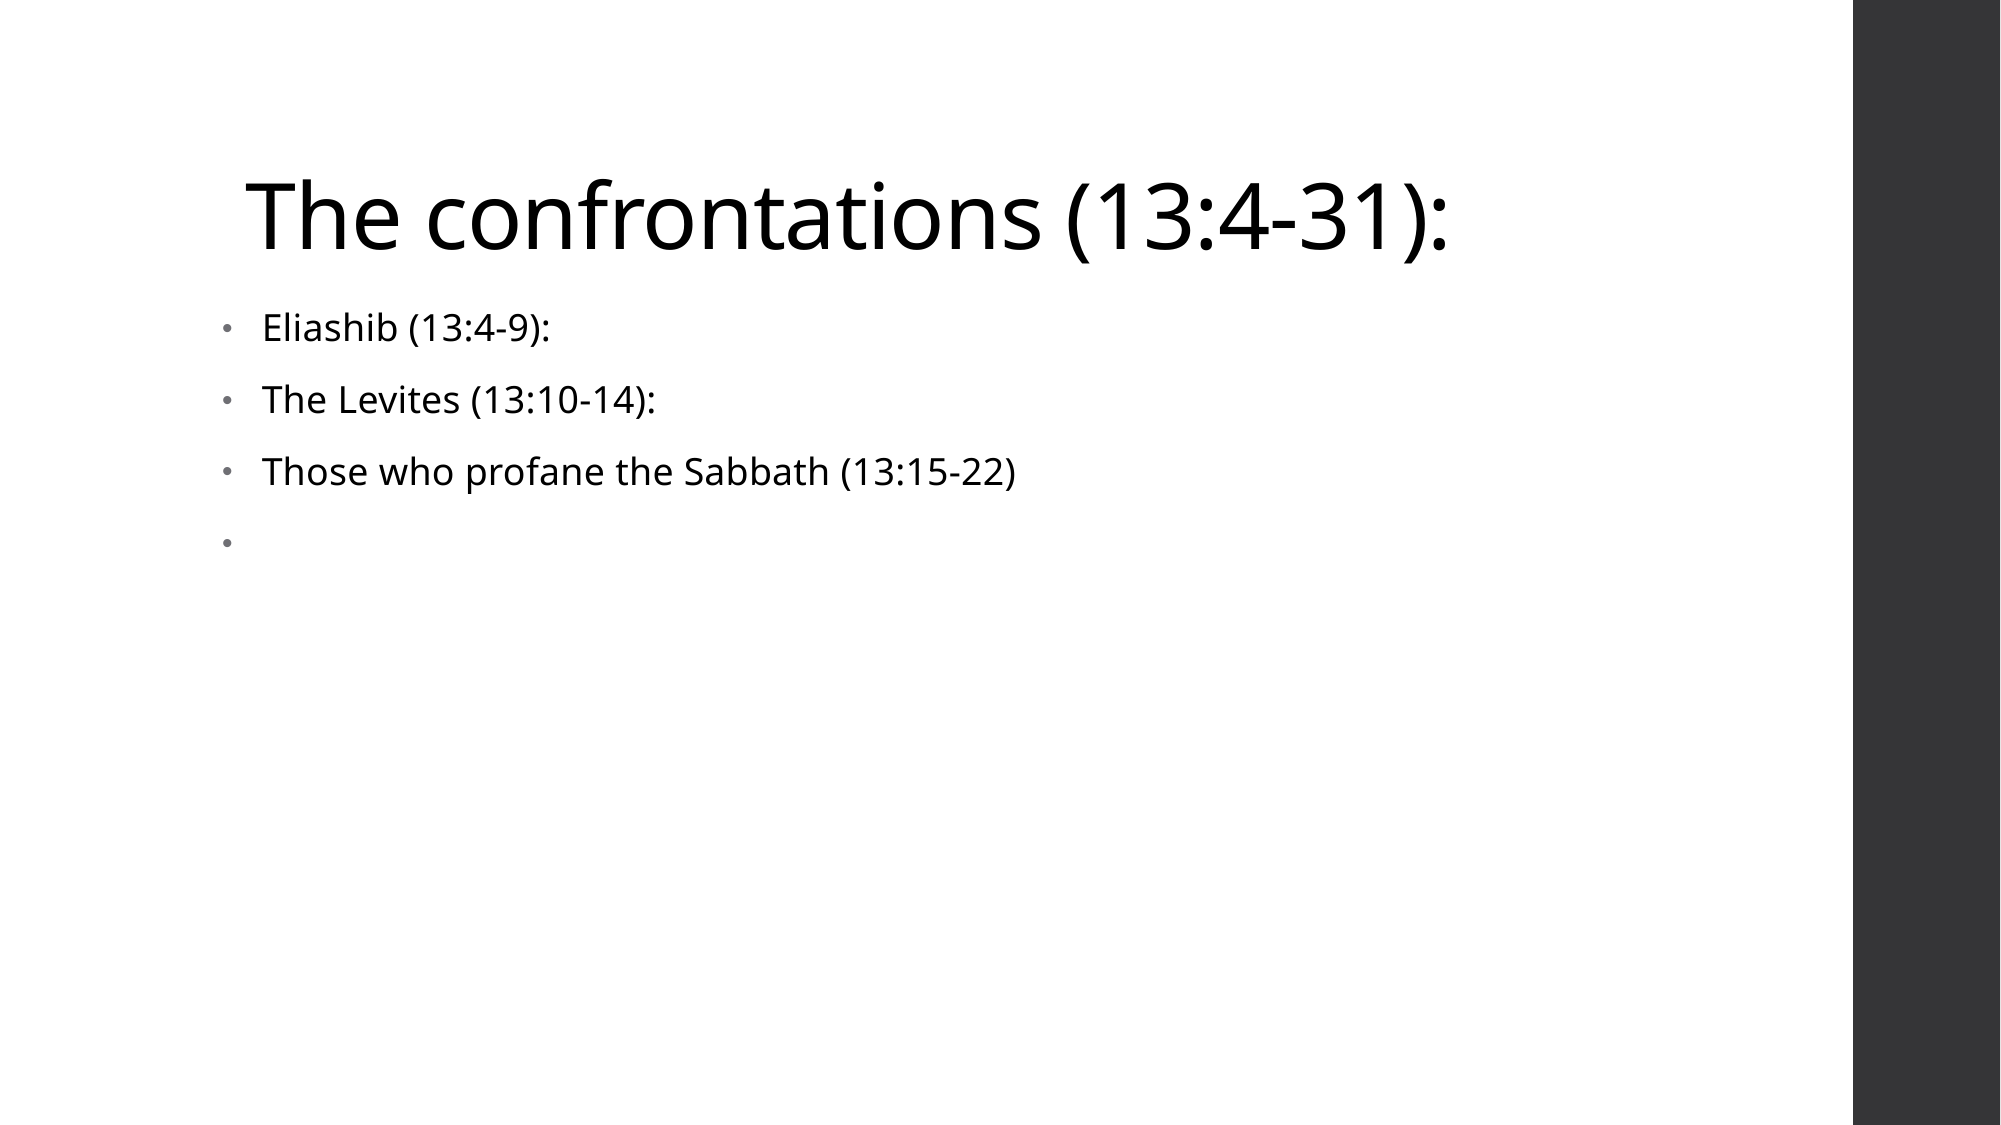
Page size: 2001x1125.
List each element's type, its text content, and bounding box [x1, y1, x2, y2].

list Eliashib (13:4-9): The Levites (13:10-14): Those who profane the Sabbath (13:15-22) [206, 299, 1617, 1014]
title The confrontations (13:4-31): [206, 60, 1797, 278]
